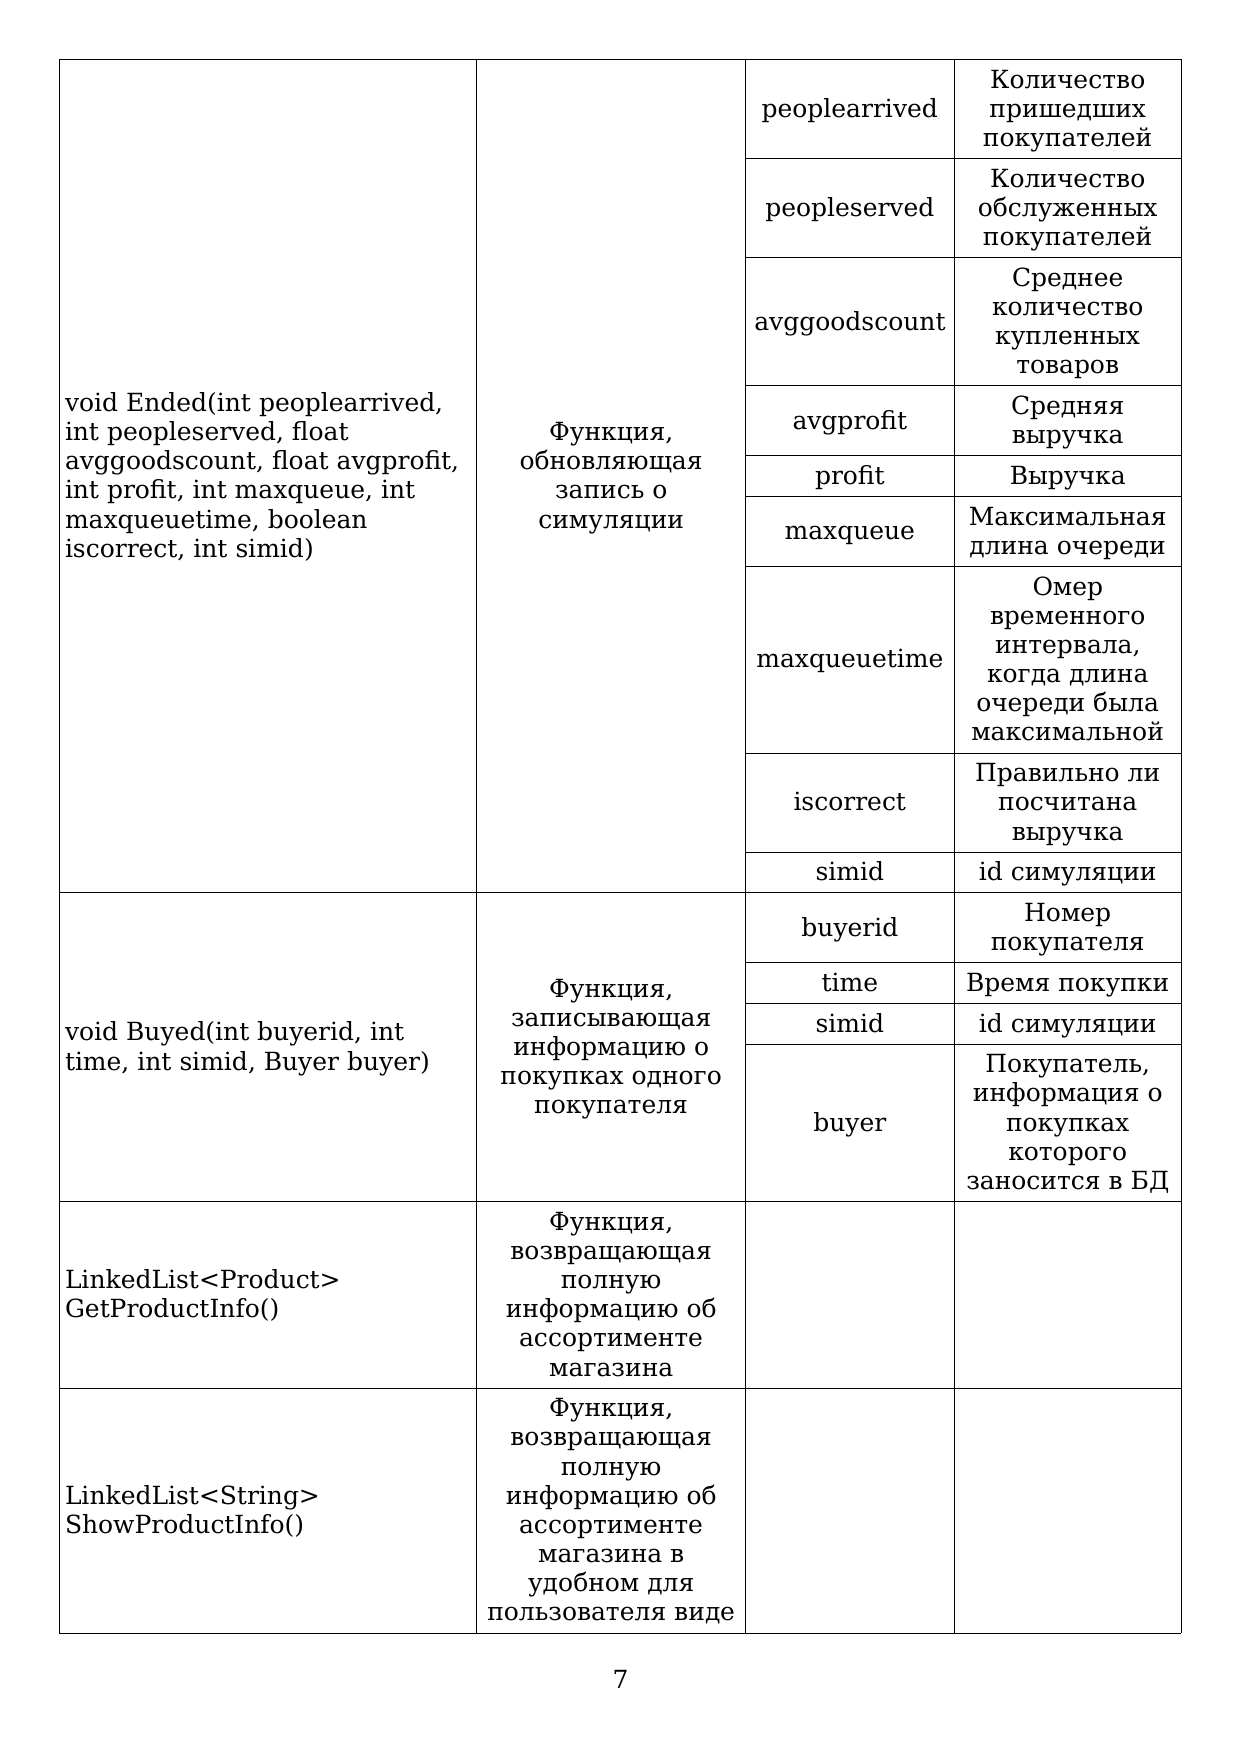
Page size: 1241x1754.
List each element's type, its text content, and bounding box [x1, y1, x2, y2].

table_cell time [746, 963, 954, 1003]
table_cell avgprofit [746, 386, 954, 455]
table_cell id симуляции [955, 853, 1181, 892]
table_cell Омер временного интервала, когда длина очереди была максимальной [955, 567, 1181, 752]
table_cell Количество обслуженных покупателей [955, 159, 1181, 257]
table_cell Функция, возвращающая полную информацию об ассортименте магазина [477, 1202, 745, 1388]
table_cell Среднее количество купленных товаров [955, 258, 1181, 385]
table_cell Правильно ли посчитана выручка [955, 754, 1181, 852]
table_cell maxqueue [746, 497, 954, 566]
table_cell Максимальная длина очереди [955, 497, 1181, 566]
table_cell Номер покупателя [955, 893, 1181, 962]
table_cell Время покупки [955, 963, 1181, 1003]
table_cell simid [746, 1004, 954, 1044]
table_header void Ended(int peoplearrived, int peopleserved, float avggoodscount, float avgprofit, int profit, int maxqueue, int maxqueuetime, boolean iscorrect, int simid) [60, 60, 476, 892]
table_cell [955, 1389, 1181, 1632]
table_header Функция, обновляющая запись о симуляции [477, 60, 745, 892]
table_cell simid [746, 853, 954, 892]
table_cell Выручка [955, 456, 1181, 496]
table_cell Покупатель, информация о покупках которого заносится в БД [955, 1045, 1181, 1201]
table_header peoplearrived [746, 60, 954, 158]
table_cell Функция, записывающая информацию о покупках одного покупателя [477, 893, 745, 1201]
table_cell Средняя выручка [955, 386, 1181, 455]
table_cell profit [746, 456, 954, 496]
table_cell LinkedList<Product> GetProductInfo() [60, 1202, 476, 1388]
table_cell peopleserved [746, 159, 954, 257]
table_header Количество пришедших покупателей [955, 60, 1181, 158]
table_cell [746, 1389, 954, 1632]
table_cell [746, 1202, 954, 1388]
table_cell maxqueuetime [746, 567, 954, 752]
table_cell id симуляции [955, 1004, 1181, 1044]
table_cell LinkedList<String> ShowProductInfo() [60, 1389, 476, 1632]
table_cell buyerid [746, 893, 954, 962]
table_cell void Buyed(int buyerid, int time, int simid, Buyer buyer) [60, 893, 476, 1201]
table_cell Функция, возвращающая полную информацию об ассортименте магазина в удобном для пользователя виде [477, 1389, 745, 1632]
table_cell avggoodscount [746, 258, 954, 385]
table_cell buyer [746, 1045, 954, 1201]
table_cell iscorrect [746, 754, 954, 852]
table_cell [955, 1202, 1181, 1388]
